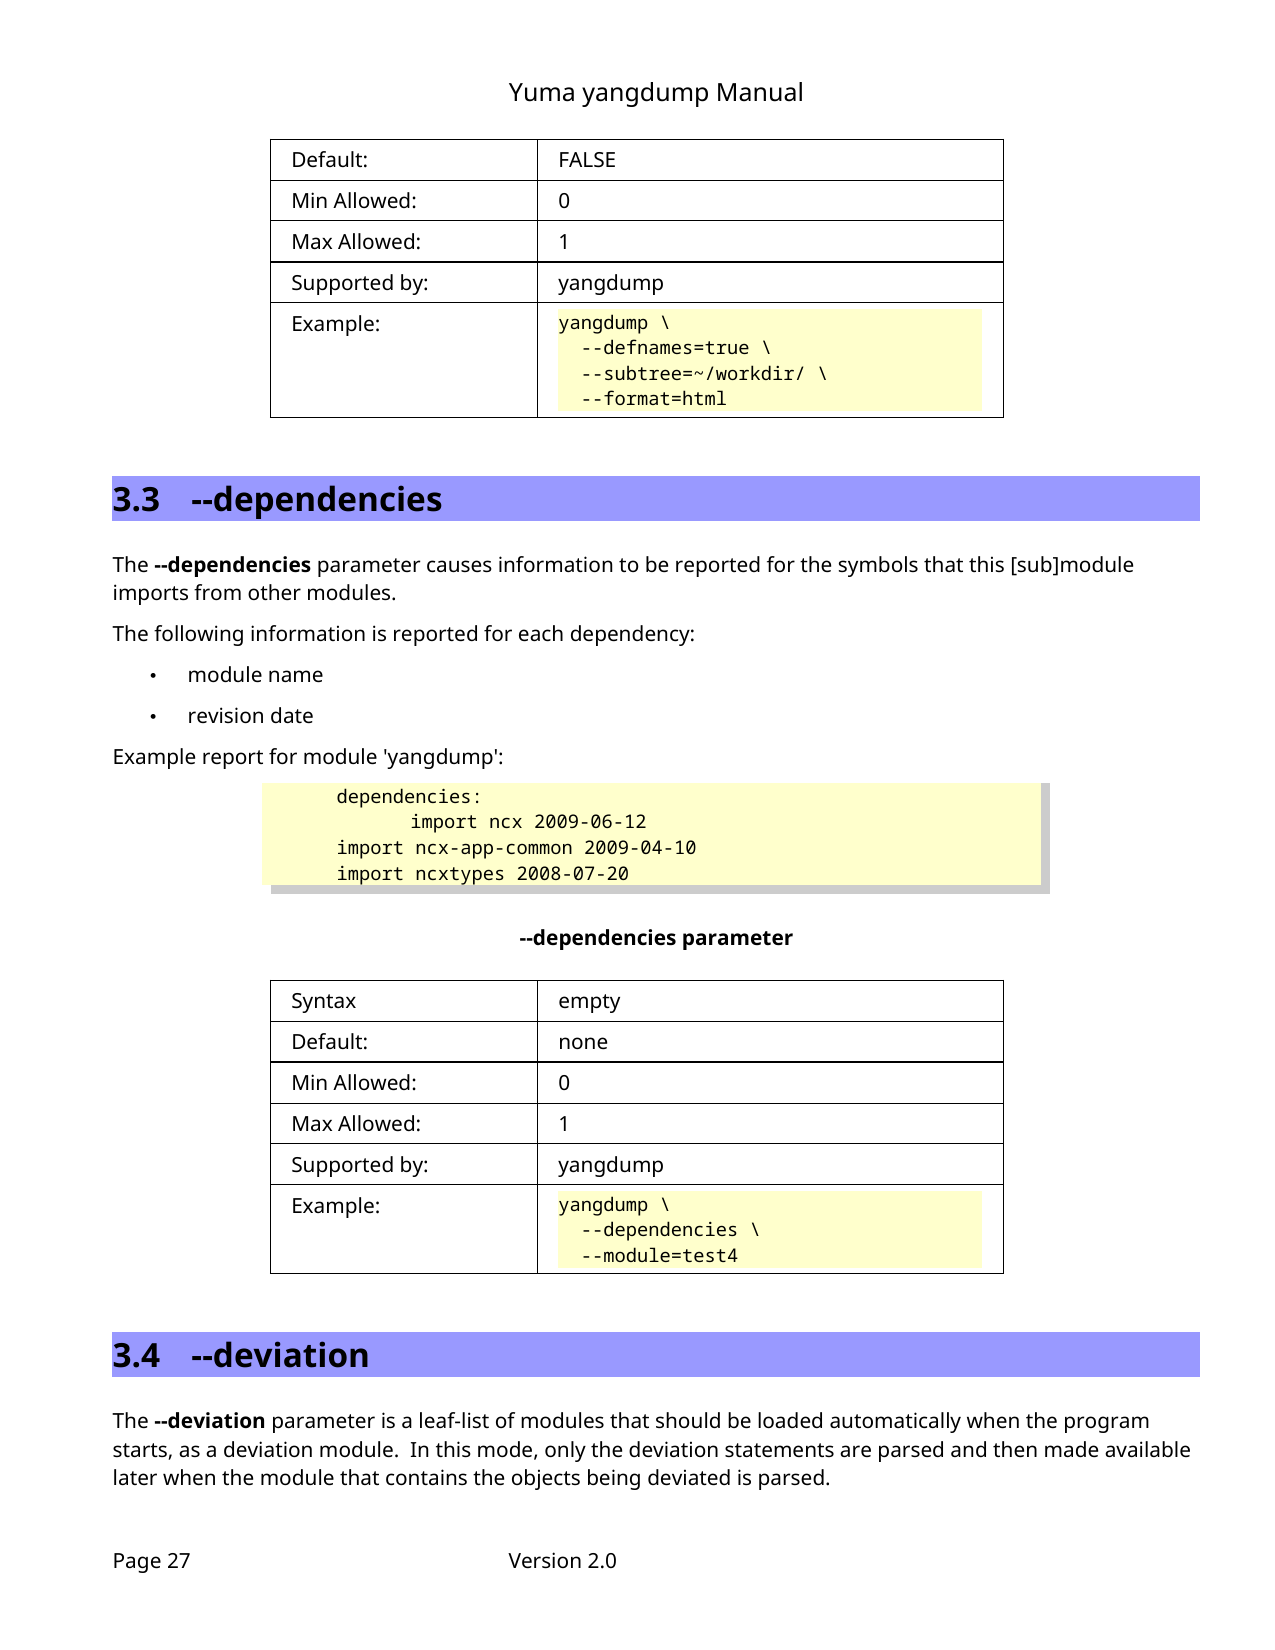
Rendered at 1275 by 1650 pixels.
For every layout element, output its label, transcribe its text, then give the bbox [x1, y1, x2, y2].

table_cell Min Allowed: [271, 1063, 537, 1102]
table_cell yangdump [538, 263, 1003, 302]
table_cell 0 [538, 1063, 1003, 1102]
table_cell Example: [271, 1185, 537, 1273]
table_cell Max Allowed: [271, 1104, 537, 1143]
table_header empty [538, 981, 1003, 1021]
table_cell yangdump \ --dependencies \ --module=test4 [538, 1185, 1003, 1273]
text The following information is reported for each dependency: [112, 619, 1200, 648]
table_cell Supported by: [271, 263, 537, 302]
table_cell Default: [271, 1022, 537, 1061]
table_cell Max Allowed: [271, 221, 537, 261]
table_cell Default: [271, 140, 537, 179]
table_cell none [538, 1022, 1003, 1061]
table_cell Example: [271, 303, 537, 417]
table_cell 1 [538, 1104, 1003, 1143]
table_cell Min Allowed: [271, 181, 537, 220]
text import ncxtypes 2008-07-20 [262, 860, 1041, 885]
text The --dependencies parameter causes information to be reported for the symbols that this [sub]module imports from other modules. [112, 550, 1200, 607]
subtitle --dependencies [112, 476, 1200, 521]
text import ncx-app-common 2009-04-10 [262, 834, 1041, 860]
text dependencies: [262, 783, 1041, 809]
table_cell yangdump \ --defnames=true \ --subtree=~/workdir/ \ --format=html [538, 303, 1003, 417]
text Example report for module 'yangdump': [112, 742, 1200, 771]
table_header Syntax [271, 981, 537, 1021]
list revision date [150, 701, 1200, 730]
subtitle --dependencies parameter [127, 923, 1185, 951]
subtitle --deviation [112, 1332, 1200, 1377]
table_cell FALSE [538, 140, 1003, 179]
table_cell 0 [538, 181, 1003, 220]
text The --deviation parameter is a leaf-list of modules that should be loaded automatically when the program starts, as a deviation module. In this mode, only the deviation statements are parsed and then made available later when the module that contains the objects being deviated is parsed. [112, 1407, 1200, 1492]
table_cell Supported by: [271, 1144, 537, 1184]
list module name [150, 660, 1200, 689]
table_cell yangdump [538, 1144, 1003, 1184]
table_cell 1 [538, 221, 1003, 261]
text import ncx 2009-06-12 [262, 809, 1041, 834]
